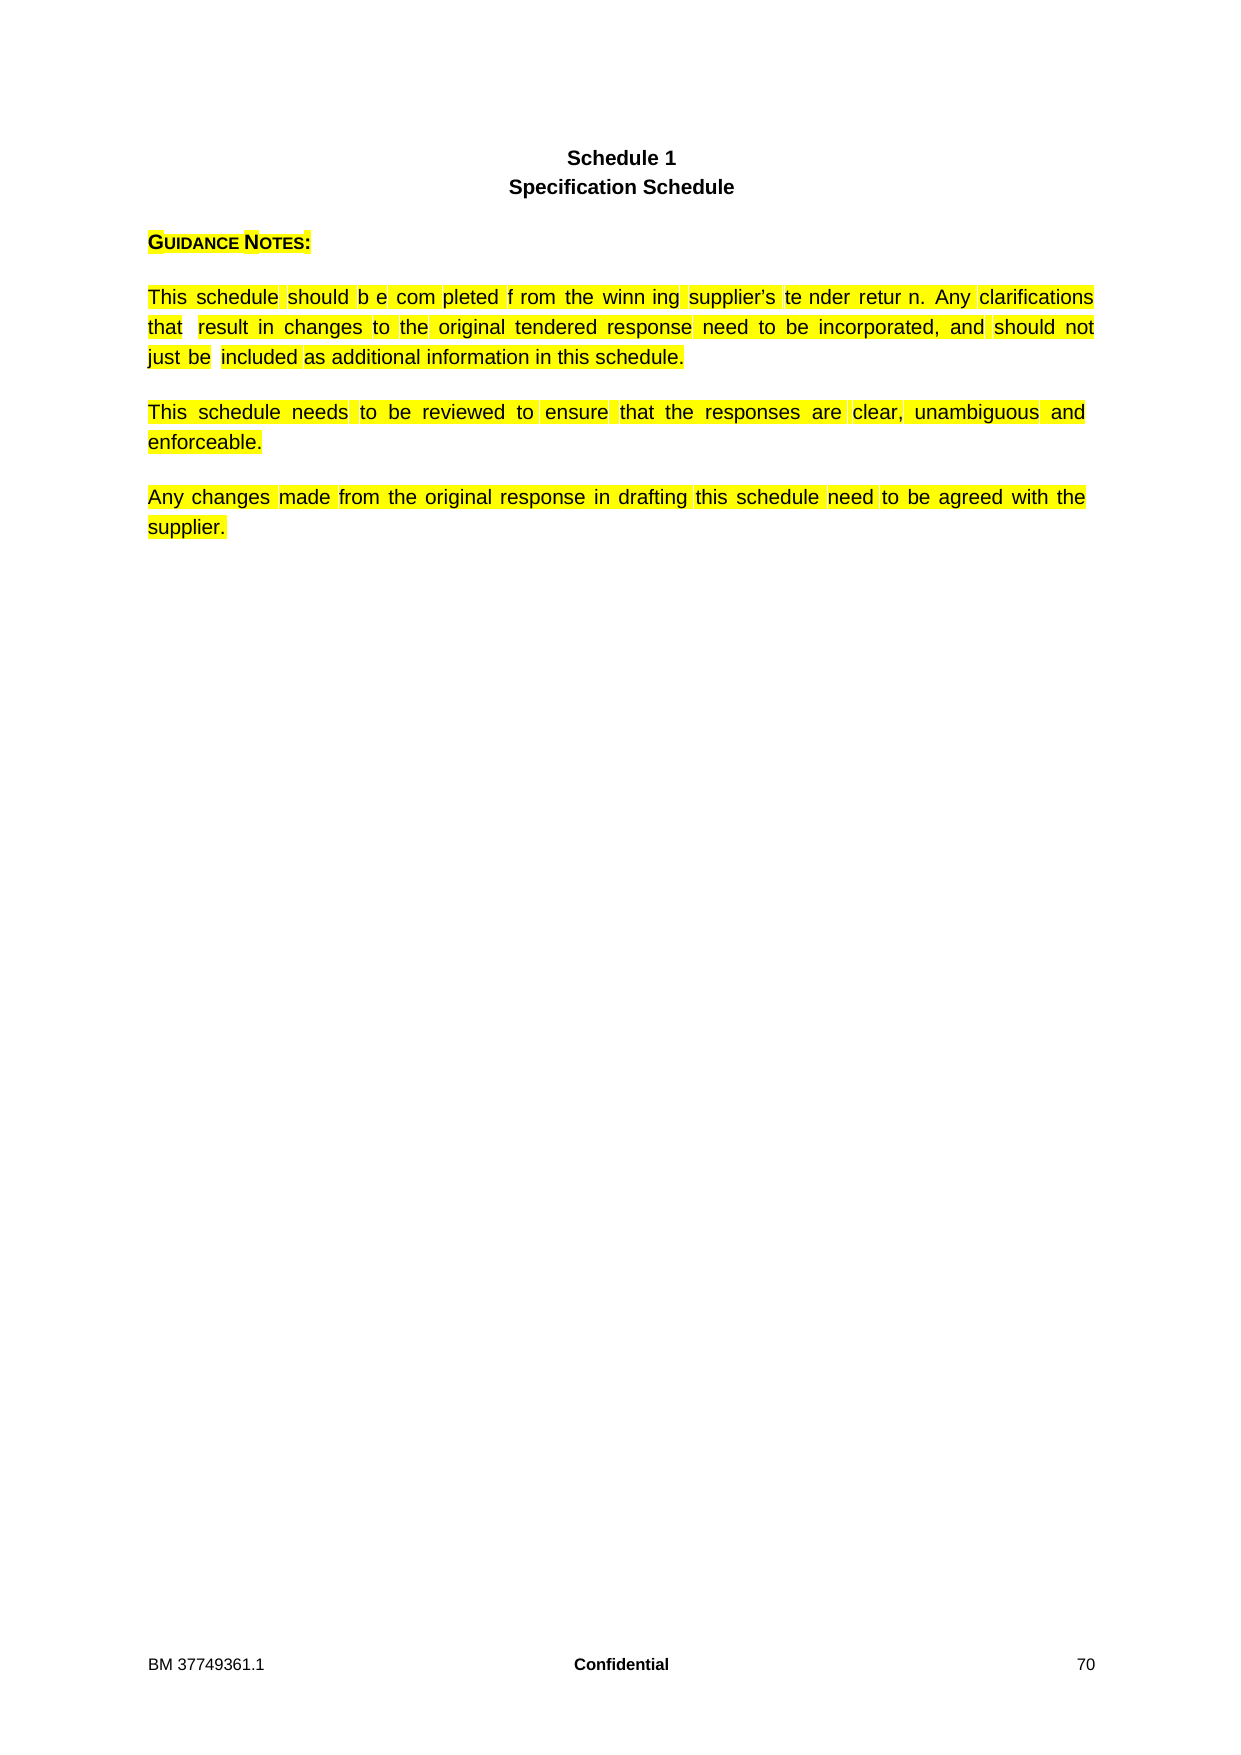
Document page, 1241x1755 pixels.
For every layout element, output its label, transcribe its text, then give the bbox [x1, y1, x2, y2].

text Any changes made from the original response in drafting this schedule need to be agreed with the supplier. [148, 485, 1094, 539]
subtitle Schedule 1 Specification Schedule [507, 145, 736, 199]
text This schedule needs to be reviewed to ensure that the responses are clear, unambiguous and enforceable. [148, 400, 1094, 454]
text GUIDANCE NOTES: [148, 230, 1107, 254]
text This schedule should b e com pleted f rom the winn ing supplier’s te nder retur n. Any clarifications that result in changes to the original tendered response need to be incorporated, and should not just be included as additional information in this schedule. [148, 285, 1095, 369]
